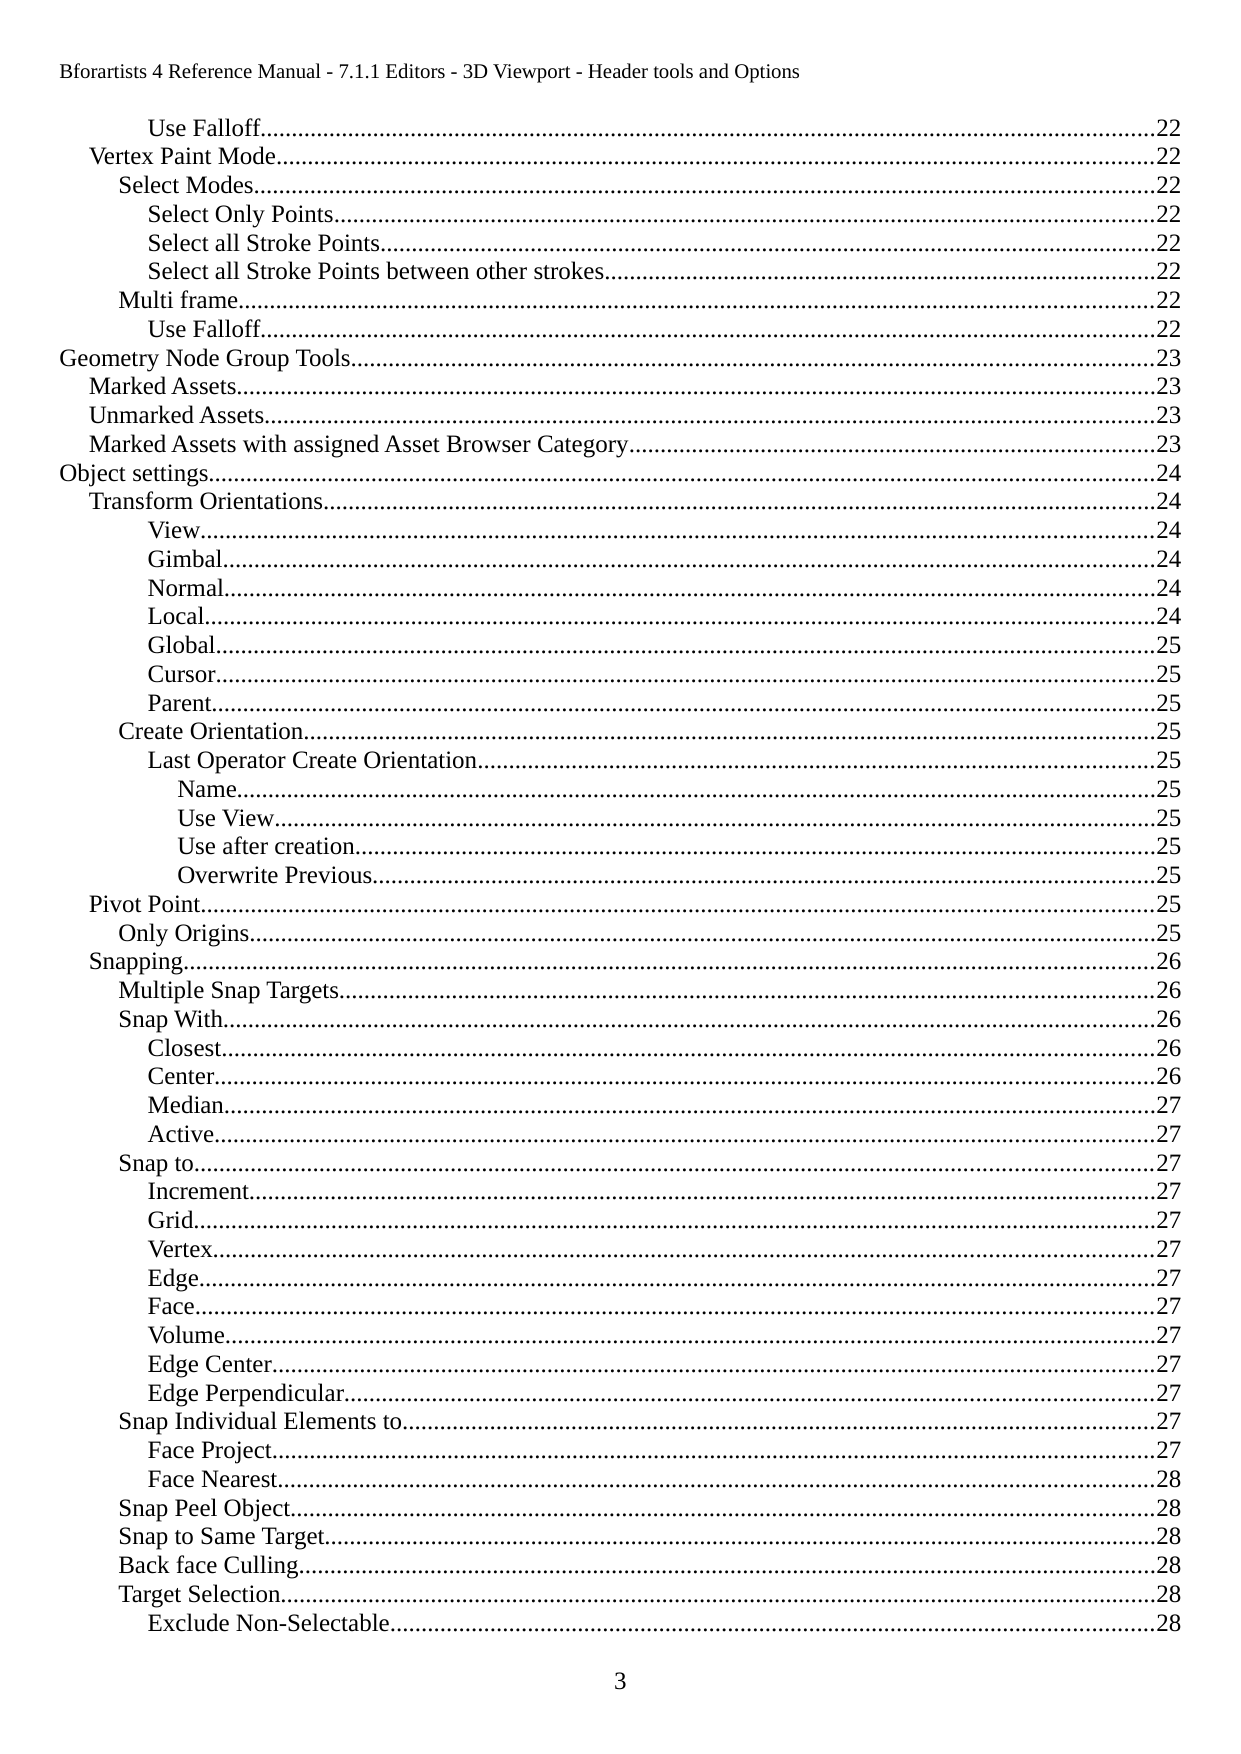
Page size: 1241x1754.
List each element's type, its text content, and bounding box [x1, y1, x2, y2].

text Edge Perpendicular 27 [147, 1378, 1181, 1406]
text Use Falloff 22 [147, 113, 1181, 141]
text Use after creation 25 [177, 831, 1181, 860]
text Face 27 [147, 1291, 1181, 1320]
text Snap Peel Object 28 [118, 1493, 1181, 1521]
text Vertex 27 [147, 1234, 1181, 1263]
text Transform Orientations 24 [88, 486, 1181, 515]
text Parent 25 [147, 688, 1181, 716]
text Only Origins 25 [118, 918, 1181, 946]
text Cursor 25 [147, 659, 1181, 688]
text Grid 27 [147, 1205, 1181, 1234]
text Snap to 27 [118, 1148, 1181, 1176]
text Unmarked Assets 23 [88, 400, 1181, 429]
text Name 25 [177, 774, 1181, 803]
text Select Only Points 22 [147, 199, 1181, 228]
text Select all Stroke Points 22 [147, 228, 1181, 256]
text Snap Individual Elements to 27 [118, 1406, 1181, 1435]
text Select all Stroke Points between other strokes 22 [147, 256, 1181, 285]
text Median 27 [147, 1090, 1181, 1119]
text Overwrite Previous 25 [177, 860, 1181, 889]
text Vertex Paint Mode 22 [88, 141, 1181, 170]
text Snapping 26 [88, 946, 1181, 975]
text Center 26 [147, 1061, 1181, 1090]
text Snap With 26 [118, 1004, 1181, 1033]
text Use View 25 [177, 803, 1181, 831]
text Back face Culling 28 [118, 1550, 1181, 1579]
text Gimbal 24 [147, 544, 1181, 573]
text Global 25 [147, 630, 1181, 659]
text Increment 27 [147, 1176, 1181, 1205]
text Pivot Point 25 [88, 889, 1181, 918]
text Normal 24 [147, 573, 1181, 601]
text View 24 [147, 515, 1181, 544]
text Edge 27 [147, 1263, 1181, 1291]
text Exclude Non-Selectable 28 [147, 1608, 1181, 1636]
text Closest 26 [147, 1033, 1181, 1061]
text Geometry Node Group Tools 23 [59, 343, 1181, 371]
text Face Nearest 28 [147, 1464, 1181, 1493]
text Last Operator Create Orientation 25 [147, 745, 1181, 774]
text Face Project 27 [147, 1435, 1181, 1464]
text Marked Assets with assigned Asset Browser Category 23 [88, 429, 1181, 458]
text Use Falloff 22 [147, 314, 1181, 343]
text Active 27 [147, 1119, 1181, 1148]
text Multiple Snap Targets 26 [118, 975, 1181, 1004]
text Create Orientation 25 [118, 716, 1181, 745]
text Edge Center 27 [147, 1349, 1181, 1378]
text Multi frame 22 [118, 285, 1181, 314]
text Local 24 [147, 601, 1181, 630]
text Volume 27 [147, 1320, 1181, 1349]
text Snap to Same Target 28 [118, 1521, 1181, 1550]
text Object settings 24 [59, 458, 1181, 486]
text Marked Assets 23 [88, 371, 1181, 400]
text Target Selection 28 [118, 1579, 1181, 1608]
text Select Modes 22 [118, 170, 1181, 199]
